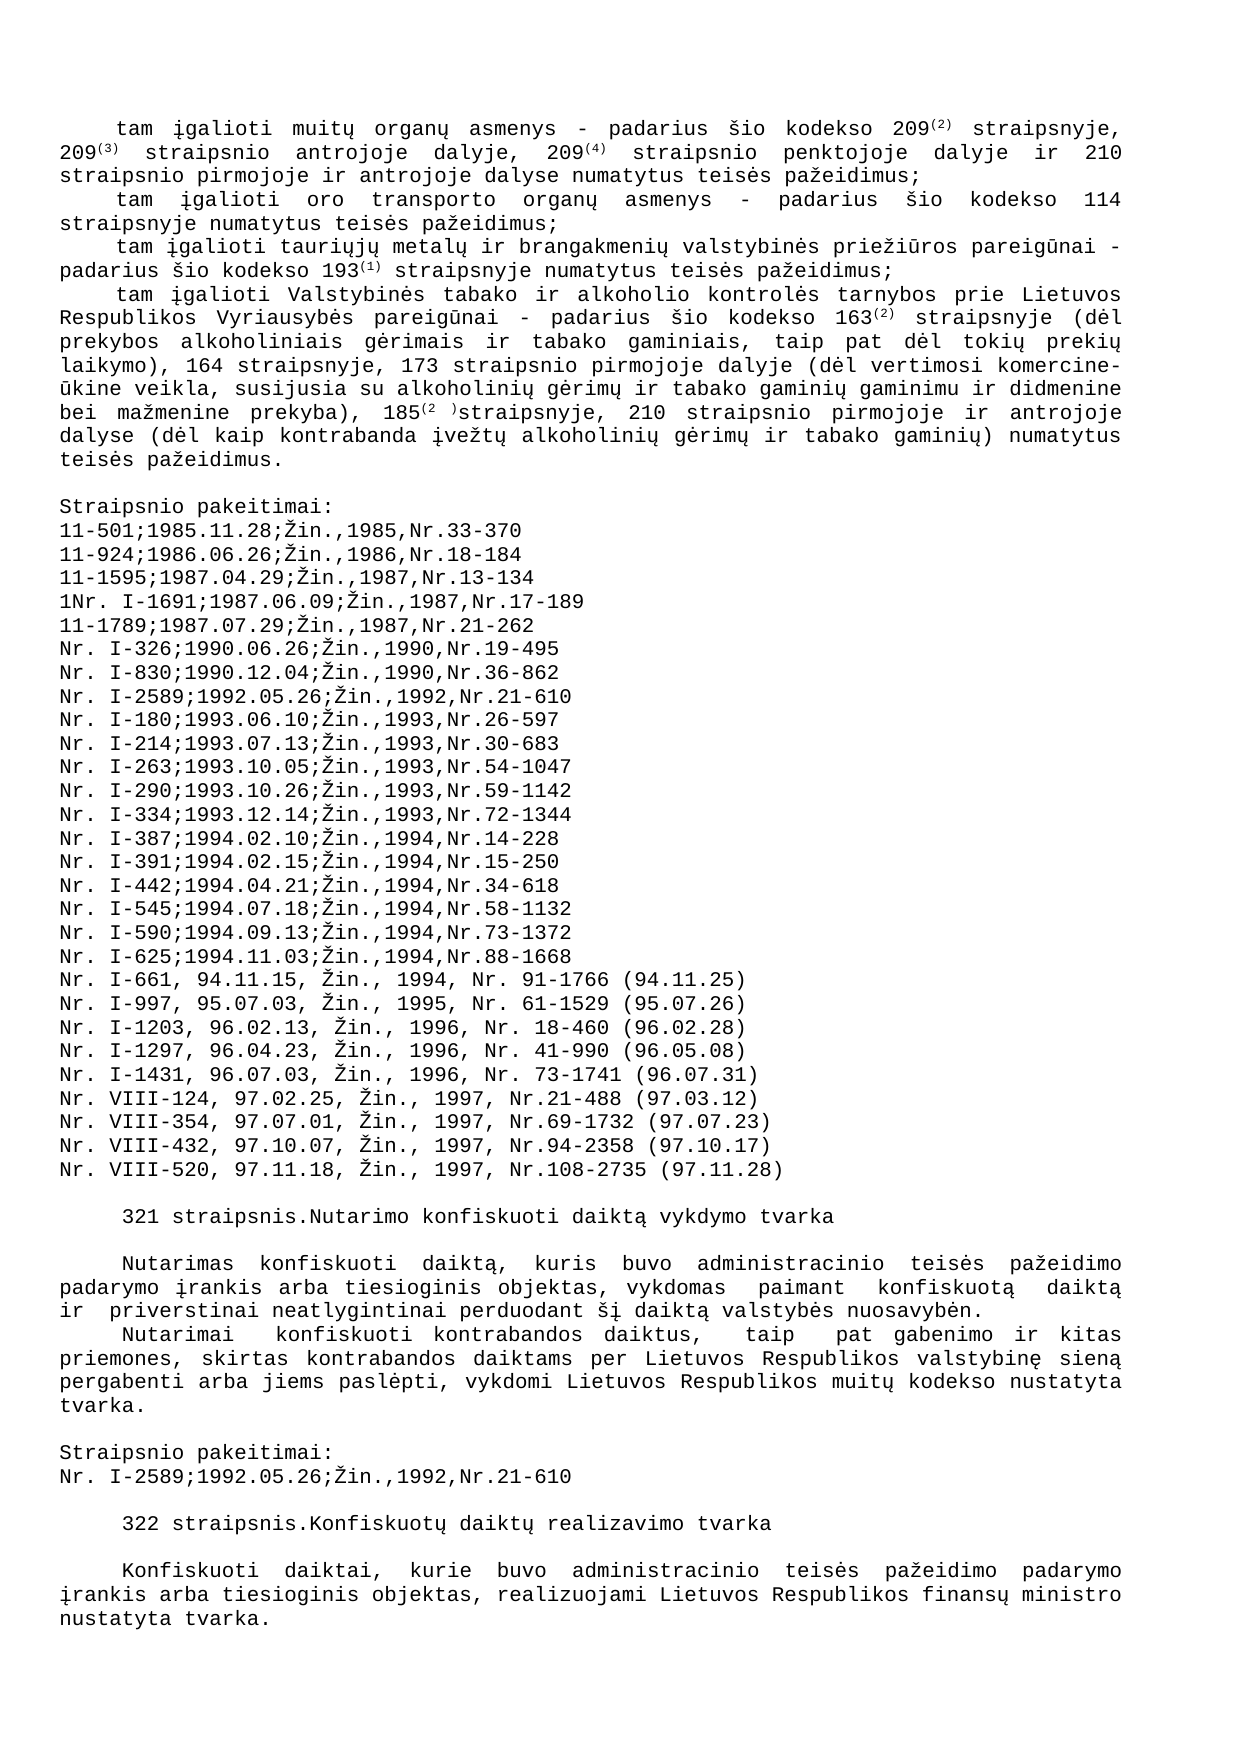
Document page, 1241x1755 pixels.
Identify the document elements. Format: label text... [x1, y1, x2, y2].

text 11-501;1985.11.28;Žin.,1985,Nr.33-370 [59, 520, 1122, 544]
text tam įgalioti tauriųjų metalų ir brangakmenių valstybinės priežiūros pareigūnai - padarius šio kodekso 193(1) straipsnyje numatytus teisės pažeidimus; [59, 236, 1122, 284]
text Nr. I-442;1994.04.21;Žin.,1994,Nr.34-618 [59, 875, 1122, 898]
text 11-1789;1987.07.29;Žin.,1987,Nr.21-262 [59, 615, 1122, 638]
text Nr. I-545;1994.07.18;Žin.,1994,Nr.58-1132 [59, 898, 1122, 922]
text Nr. VIII-124, 97.02.25, Žin., 1997, Nr.21-488 (97.03.12) [59, 1088, 1122, 1111]
text 1Nr. I-1691;1987.06.09;Žin.,1987,Nr.17-189 [59, 591, 1122, 615]
text Nr. I-214;1993.07.13;Žin.,1993,Nr.30-683 [59, 733, 1122, 757]
text Nr. VIII-432, 97.10.07, Žin., 1997, Nr.94-2358 (97.10.17) [59, 1135, 1122, 1158]
text Nr. I-2589;1992.05.26;Žin.,1992,Nr.21-610 [59, 1466, 1122, 1489]
text Nr. I-590;1994.09.13;Žin.,1994,Nr.73-1372 [59, 922, 1122, 946]
text Nr. I-290;1993.10.26;Žin.,1993,Nr.59-1142 [59, 780, 1122, 804]
text Nutarimai konfiskuoti kontrabandos daiktus, taip pat gabenimo ir kitas priemones, skirtas kontrabandos daiktams per Lietuvos Respublikos valstybinę sieną pergabenti arba jiems paslėpti, vykdomi Lietuvos Respublikos muitų kodekso nustatyta tvarka. [59, 1324, 1122, 1419]
text Nr. I-1203, 96.02.13, Žin., 1996, Nr. 18-460 (96.02.28) [59, 1017, 1122, 1040]
text Nutarimas konfiskuoti daiktą, kuris buvo administracinio teisės pažeidimo padarymo įrankis arba tiesioginis objektas, vykdomas paimant konfiskuotą daiktą ir priverstinai neatlygintinai perduodant šį daiktą valstybės nuosavybėn. [59, 1253, 1122, 1324]
text Nr. I-1431, 96.07.03, Žin., 1996, Nr. 73-1741 (96.07.31) [59, 1064, 1122, 1088]
text 11-1595;1987.04.29;Žin.,1987,Nr.13-134 [59, 567, 1122, 591]
text tam įgalioti Valstybinės tabako ir alkoholio kontrolės tarnybos prie Lietuvos Respublikos Vyriausybės pareigūnai - padarius šio kodekso 163(2) straipsnyje (dėl prekybos alkoholiniais gėrimais ir tabako gaminiais, taip pat dėl tokių prekių laikymo), 164 straipsnyje, 173 straipsnio pirmojoje dalyje (dėl vertimosi komercine-ūkine veikla, susijusia su alkoholinių gėrimų ir tabako gaminių gaminimu ir didmenine bei mažmenine prekyba), 185(2 )straipsnyje, 210 straipsnio pirmojoje ir antrojoje dalyse (dėl kaip kontrabanda įvežtų alkoholinių gėrimų ir tabako gaminių) numatytus teisės pažeidimus. [59, 284, 1122, 473]
text Nr. I-997, 95.07.03, Žin., 1995, Nr. 61-1529 (95.07.26) [59, 993, 1122, 1017]
text Straipsnio pakeitimai: [59, 496, 1122, 520]
text 322 straipsnis.Konfiskuotų daiktų realizavimo tvarka [59, 1513, 1122, 1537]
text Nr. I-180;1993.06.10;Žin.,1993,Nr.26-597 [59, 709, 1122, 733]
text Nr. I-334;1993.12.14;Žin.,1993,Nr.72-1344 [59, 804, 1122, 827]
text tam įgalioti muitų organų asmenys - padarius šio kodekso 209(2) straipsnyje, 209(3) straipsnio antrojoje dalyje, 209(4) straipsnio penktojoje dalyje ir 210 straipsnio pirmojoje ir antrojoje dalyse numatytus teisės pažeidimus; [59, 118, 1122, 189]
text Nr. I-391;1994.02.15;Žin.,1994,Nr.15-250 [59, 851, 1122, 875]
text Nr. I-2589;1992.05.26;Žin.,1992,Nr.21-610 [59, 686, 1122, 709]
text 321 straipsnis.Nutarimo konfiskuoti daiktą vykdymo tvarka [59, 1206, 1122, 1229]
text Nr. I-625;1994.11.03;Žin.,1994,Nr.88-1668 [59, 946, 1122, 969]
text Nr. I-263;1993.10.05;Žin.,1993,Nr.54-1047 [59, 757, 1122, 780]
text Nr. I-1297, 96.04.23, Žin., 1996, Nr. 41-990 (96.05.08) [59, 1040, 1122, 1064]
text Nr. I-661, 94.11.15, Žin., 1994, Nr. 91-1766 (94.11.25) [59, 969, 1122, 993]
text Nr. I-830;1990.12.04;Žin.,1990,Nr.36-862 [59, 662, 1122, 686]
text 11-924;1986.06.26;Žin.,1986,Nr.18-184 [59, 544, 1122, 567]
text Nr. VIII-520, 97.11.18, Žin., 1997, Nr.108-2735 (97.11.28) [59, 1158, 1122, 1182]
text Nr. I-387;1994.02.10;Žin.,1994,Nr.14-228 [59, 827, 1122, 851]
text Konfiskuoti daiktai, kurie buvo administracinio teisės pažeidimo padarymo įrankis arba tiesioginis objektas, realizuojami Lietuvos Respublikos finansų ministro nustatyta tvarka. [59, 1561, 1122, 1631]
text Nr. I-326;1990.06.26;Žin.,1990,Nr.19-495 [59, 638, 1122, 662]
text Straipsnio pakeitimai: [59, 1442, 1122, 1466]
text tam įgalioti oro transporto organų asmenys - padarius šio kodekso 114 straipsnyje numatytus teisės pažeidimus; [59, 189, 1122, 236]
text Nr. VIII-354, 97.07.01, Žin., 1997, Nr.69-1732 (97.07.23) [59, 1111, 1122, 1135]
